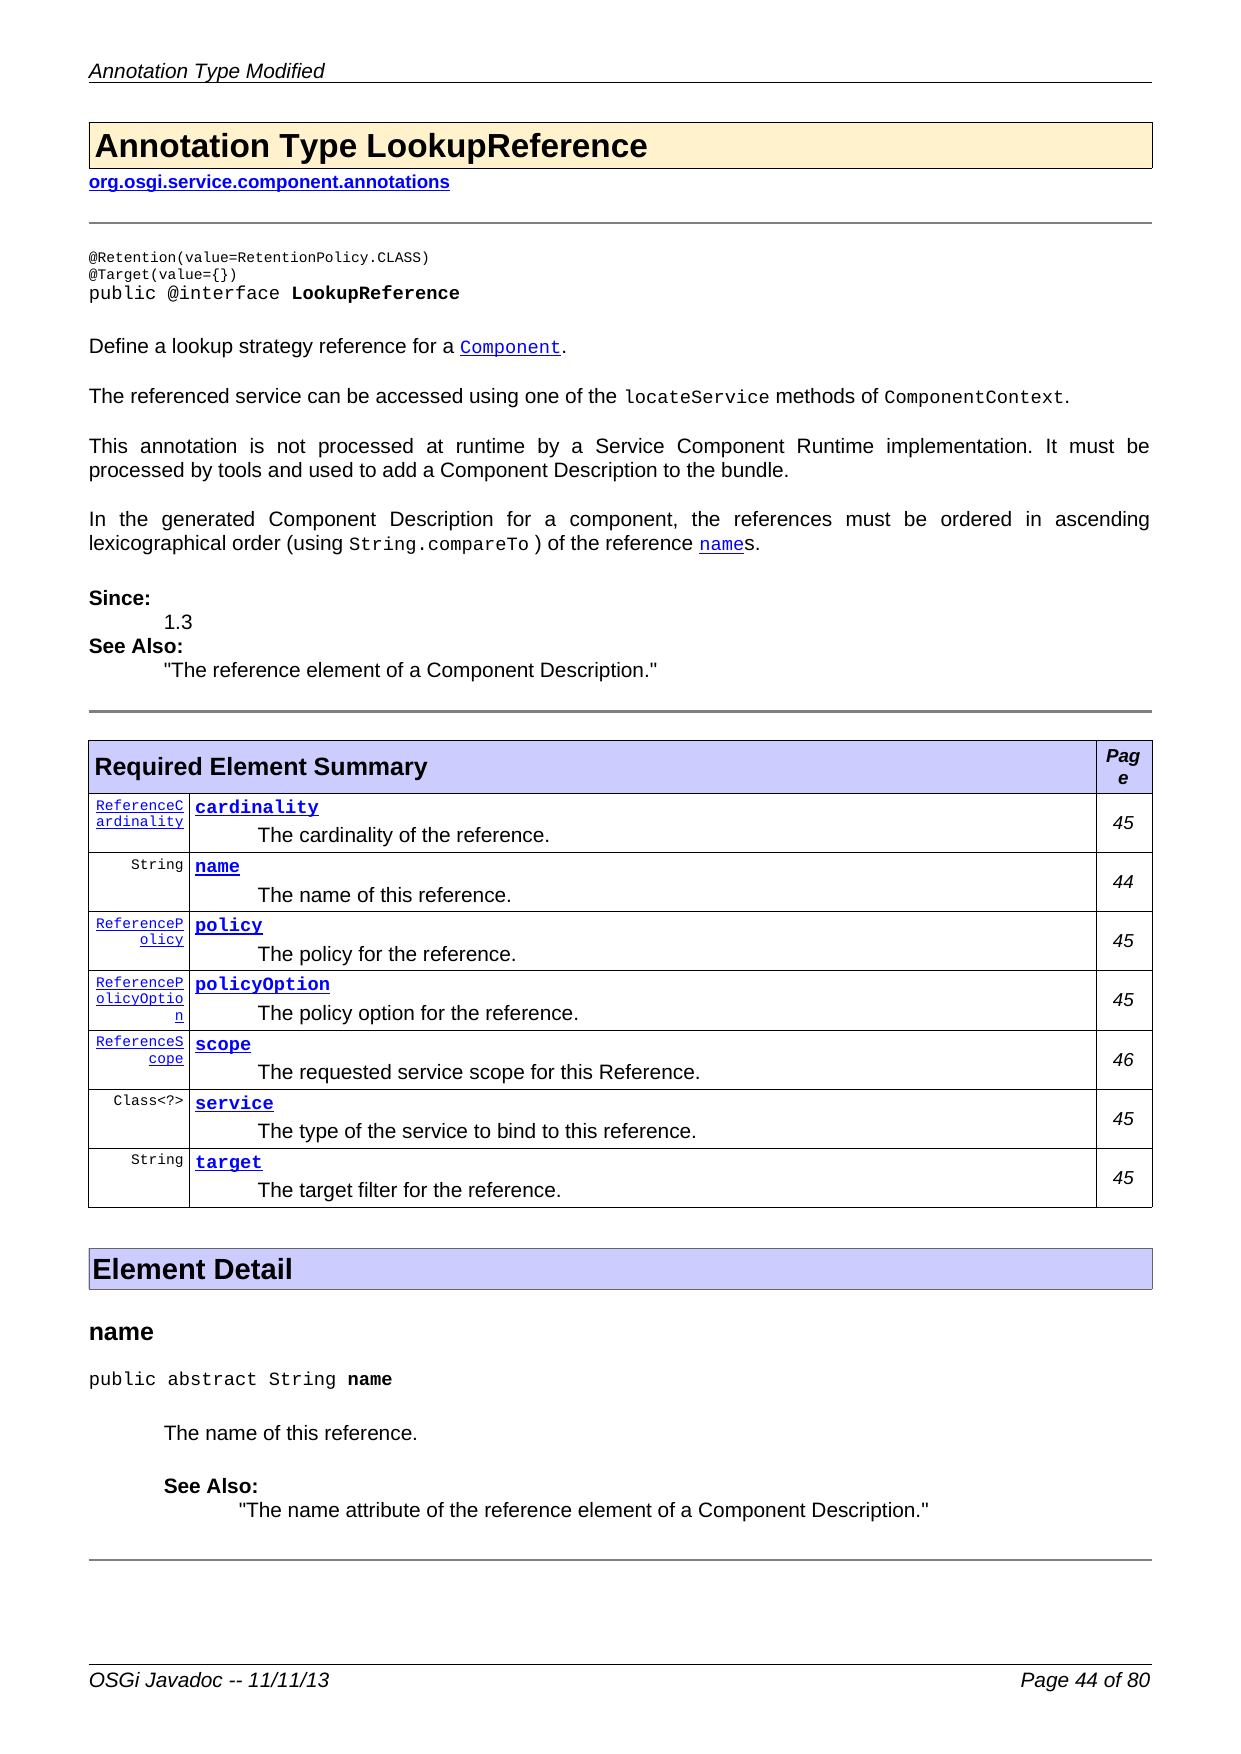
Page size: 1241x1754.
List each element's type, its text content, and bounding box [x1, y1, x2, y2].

table_cell String [89, 1149, 189, 1207]
table_cell 46 [1097, 1149, 1152, 1207]
text The name of this reference. [163, 1421, 1152, 1444]
table_cell 46 [1097, 912, 1152, 970]
table_cell ReferenceScope [89, 1031, 189, 1089]
subtitle Annotation Type LookupReference [90, 123, 1152, 168]
table_cell target The target filter for the reference. [190, 1149, 1096, 1207]
text @Retention(value=RetentionPolicy.CLASS) @Target(value={}) public @interface LookupReference [88, 250, 1152, 305]
table_cell policyOption The policy option for the reference. [190, 971, 1096, 1029]
table_header Required Element Summary [89, 741, 1096, 793]
table_cell policy The policy for the reference. [190, 912, 1096, 970]
table_cell 46 [1097, 794, 1152, 852]
text "The name attribute of the reference element of a Component Description." [238, 1498, 1152, 1522]
table_cell ReferencePolicy [89, 912, 189, 970]
table_cell 45 [1097, 1090, 1152, 1148]
text Since: [88, 586, 1152, 609]
table_cell ReferencePolicyOption [89, 971, 189, 1029]
text Define a lookup strategy reference for a Component. [88, 334, 1152, 359]
text public abstract String name [88, 1370, 1152, 1391]
text "The reference element of a Component Description." [163, 657, 1152, 681]
table_cell name The name of this reference. [190, 853, 1096, 911]
table_cell scope The requested service scope for this Reference. [190, 1031, 1096, 1089]
subtitle Element Detail [90, 1249, 1152, 1289]
table_cell cardinality The cardinality of the reference. [190, 794, 1096, 852]
subtitle name [88, 1317, 1152, 1346]
table_cell 46 [1097, 971, 1152, 1029]
table_cell service The type of the service to bind to this reference. [190, 1090, 1096, 1148]
text See Also: [163, 1474, 1152, 1498]
table_cell String [89, 853, 189, 911]
table_cell 45 [1097, 853, 1152, 911]
text This annotation is not processed at runtime by a Service Component Runtime implementation. It must be processed by tools and used to add a Component Description to the bundle. [88, 434, 1152, 482]
table_cell ReferenceCardinality [89, 794, 189, 852]
text The referenced service can be accessed using one of the locateService methods of ComponentContext. [88, 384, 1152, 409]
text 1.3 [163, 609, 1152, 633]
table_cell Class<?> [89, 1090, 189, 1148]
text In the generated Component Description for a component, the references must be ordered in ascending lexicographical order (using String.compareTo ) of the reference names. [88, 507, 1152, 556]
table_cell 47 [1097, 1031, 1152, 1089]
text See Also: [88, 633, 1152, 657]
text org.osgi.service.component.annotations [88, 171, 1152, 193]
table_header Page [1097, 741, 1152, 793]
